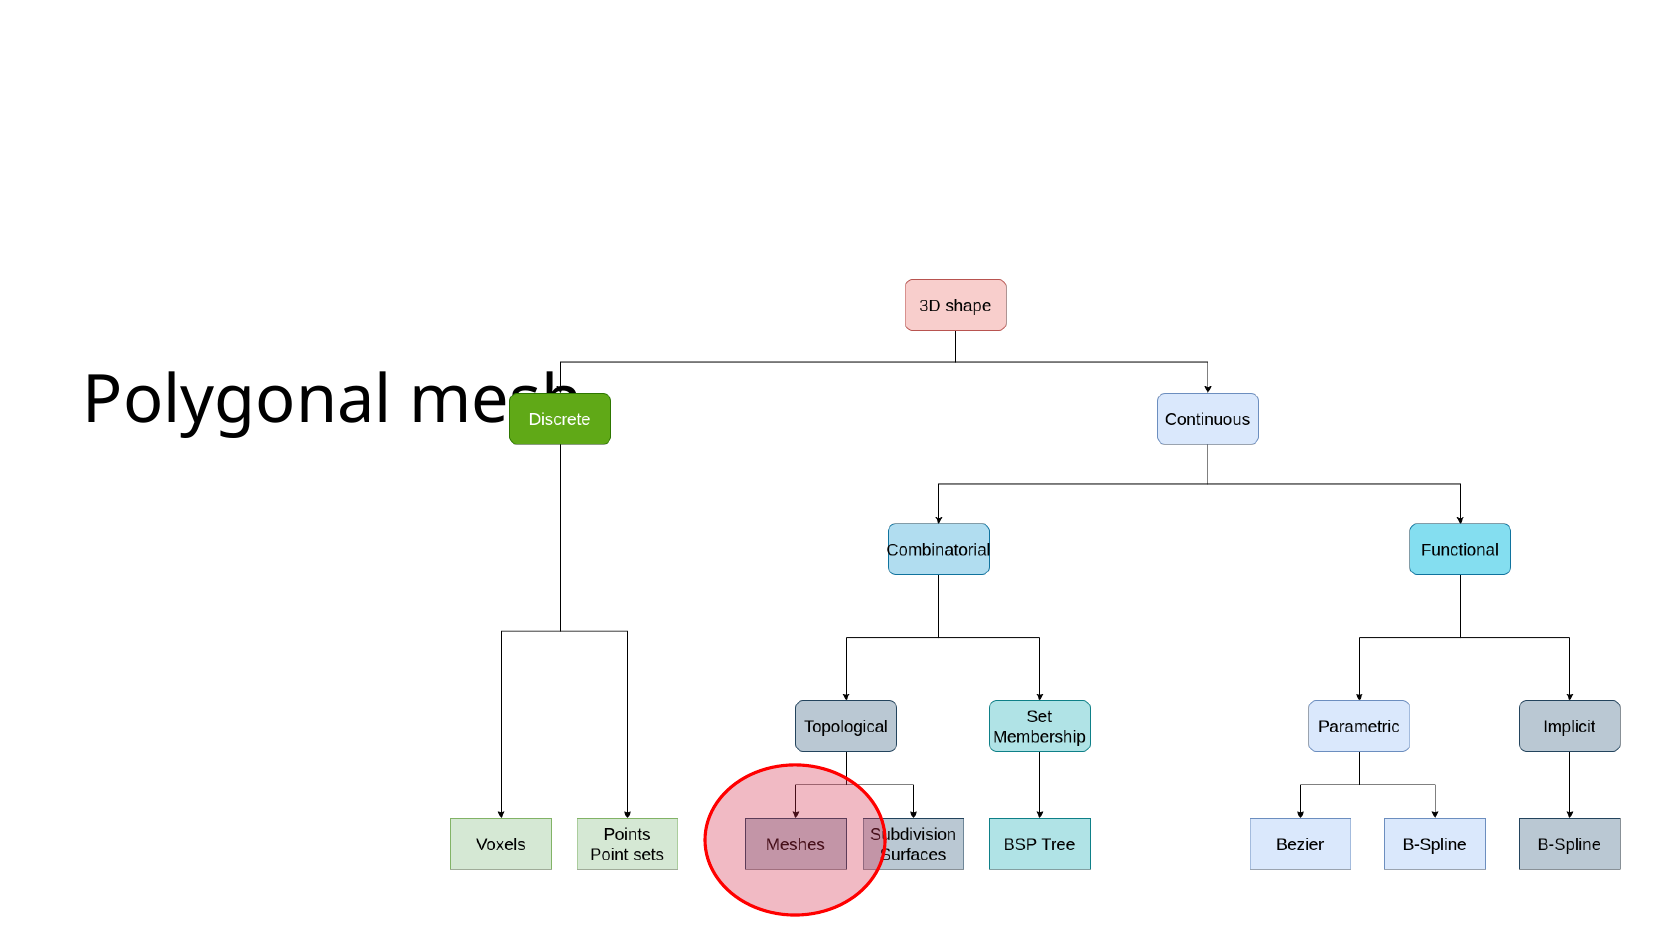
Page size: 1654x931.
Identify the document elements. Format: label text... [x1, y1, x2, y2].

picture [450, 279, 1621, 871]
text_box [705, 764, 886, 916]
subtitle Polygonal mesh [82, 37, 1571, 757]
